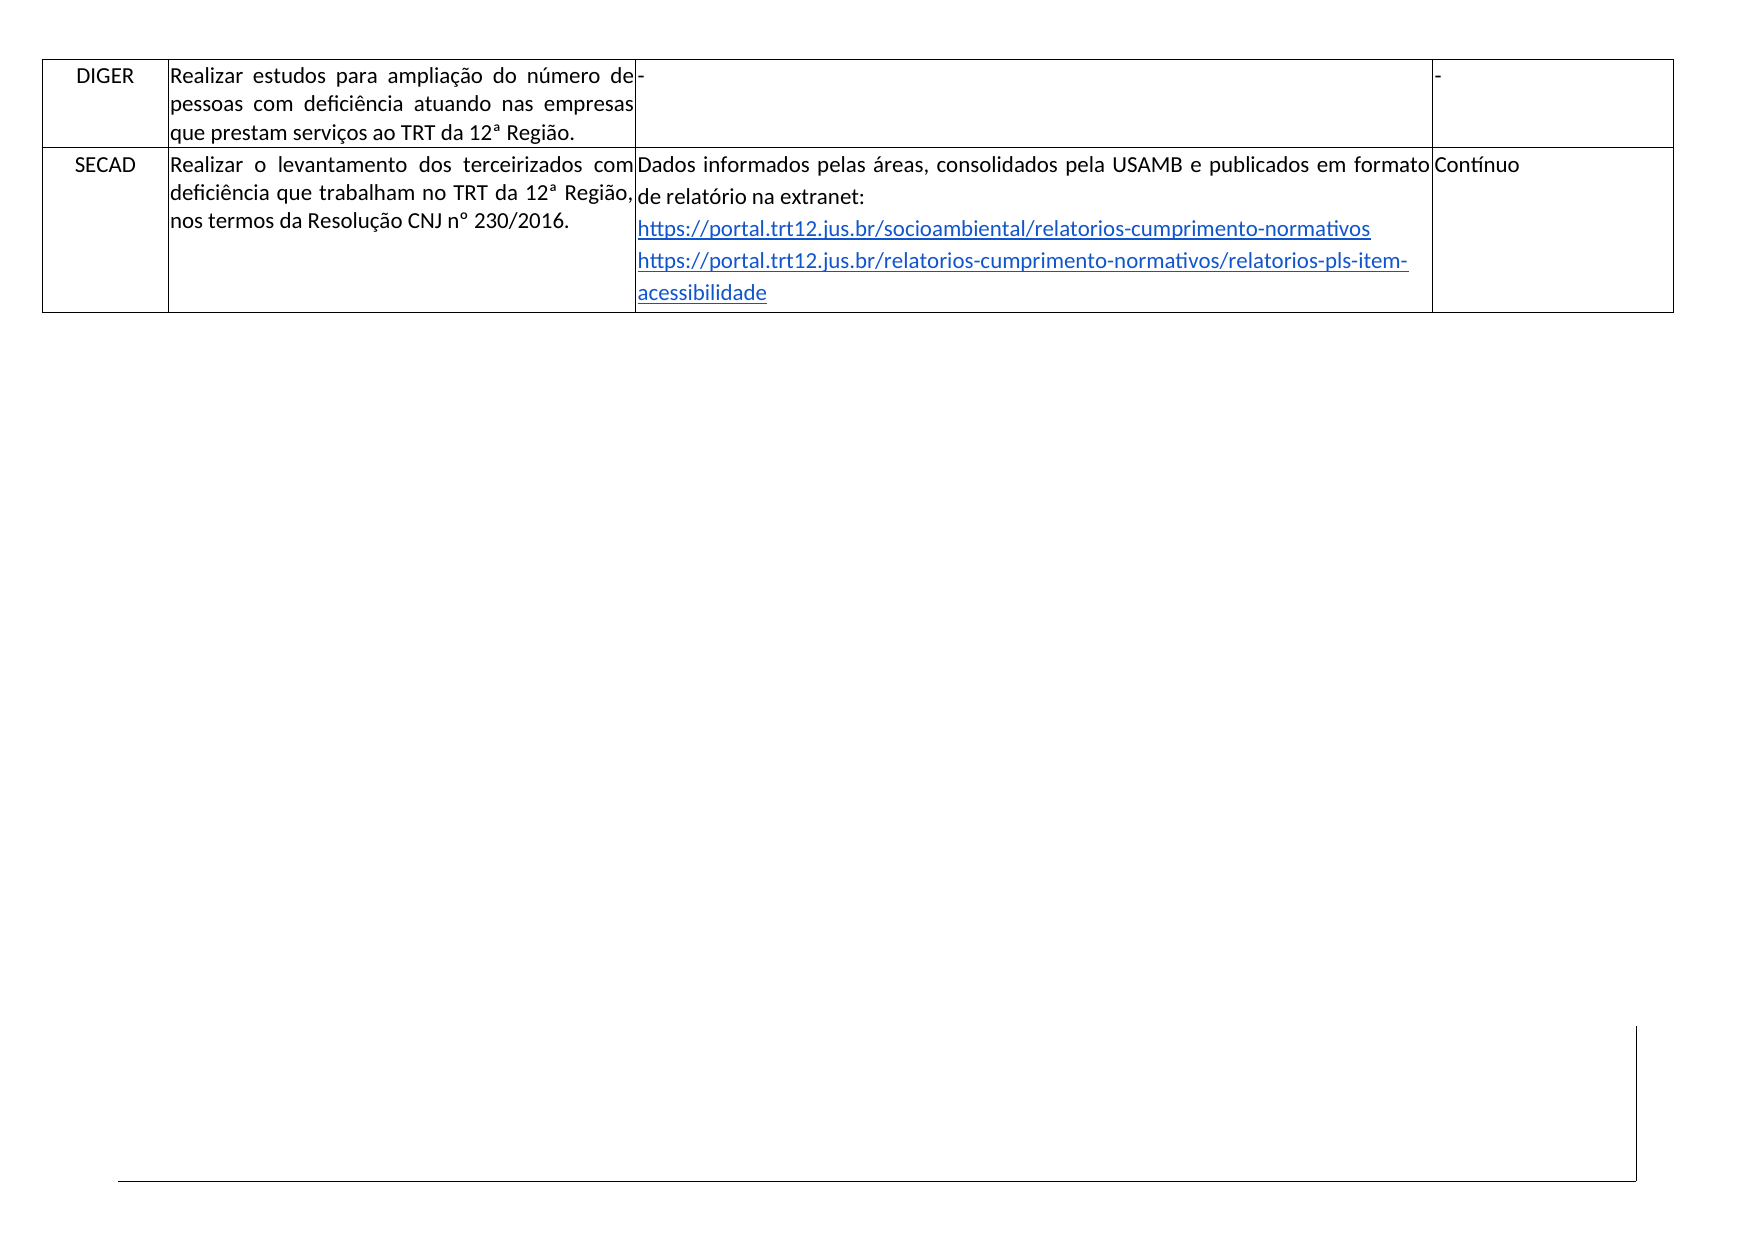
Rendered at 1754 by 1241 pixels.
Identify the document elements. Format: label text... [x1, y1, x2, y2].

table_cell SECAD [43, 148, 168, 312]
table_cell Realizar estudos para ampliação do número de pessoas com deficiência atuando nas empresas que prestam serviços ao TRT da 12ª Região. [169, 60, 635, 147]
table_cell - [636, 60, 1432, 147]
table_cell Realizar o levantamento dos terceirizados com deficiência que trabalham no TRT da 12ª Região, nos termos da Resolução CNJ nº 230/2016. [169, 148, 635, 312]
table_cell Dados informados pelas áreas, consolidados pela USAMB e publicados em formato de relatório na extranet: https://portal.trt12.jus.br/socioambiental/relatorios-cumprimento-normativos https://portal.trt12.jus.br/relatorios-cumprimento-normativos/relatorios-pls-item-acessibilidade [636, 148, 1432, 312]
table_cell Contínuo [1433, 148, 1673, 312]
table_cell - [1433, 60, 1673, 147]
table_cell DIGER [43, 60, 168, 147]
